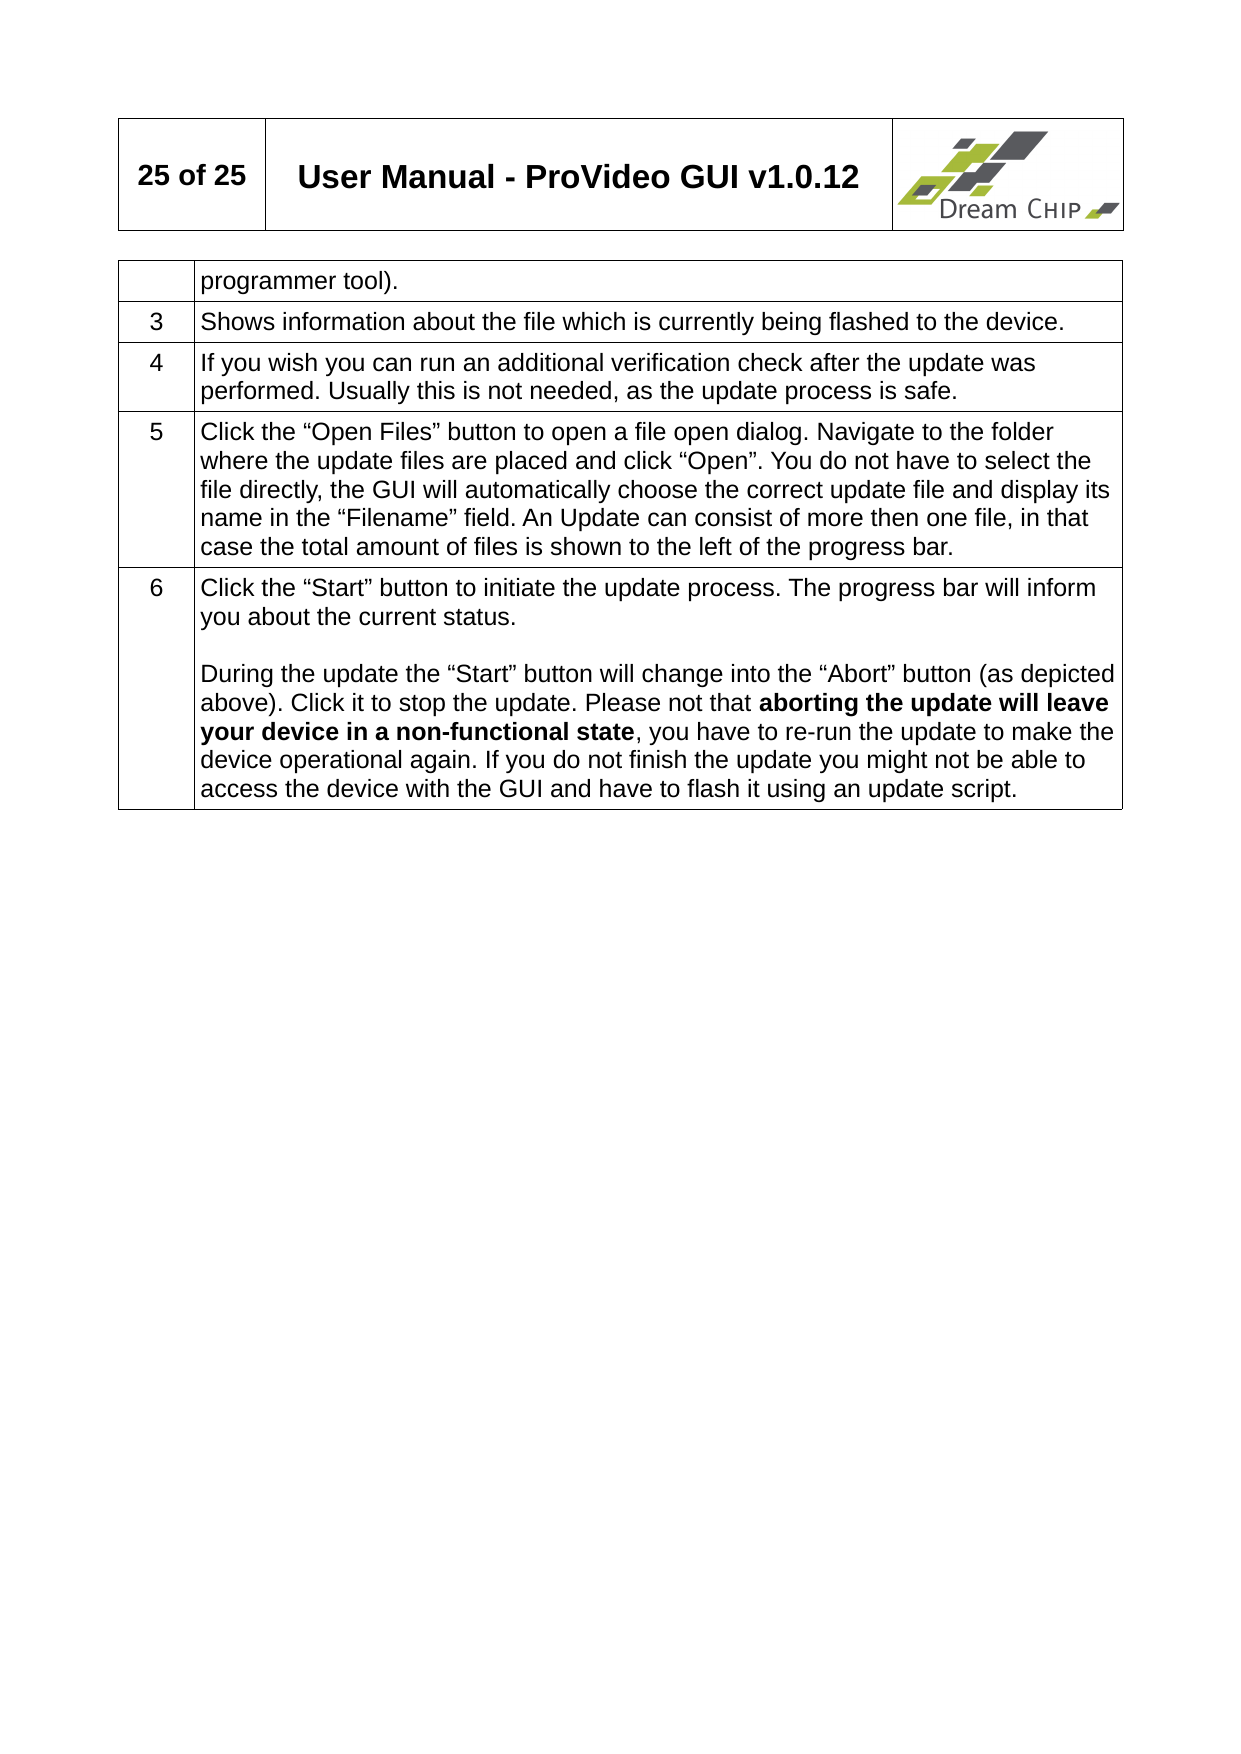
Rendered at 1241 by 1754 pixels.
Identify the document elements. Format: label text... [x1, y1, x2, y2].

picture [897, 130, 1120, 220]
table_cell Click the “Open Files” button to open a file open dialog. Navigate to the folder where the update files are placed and click “Open”. You do not have to select the file directly, the GUI will automatically choose the correct update file and display its name in the “Filename” field. An Update can consist of more then one file, in that case the total amount of files is shown to the left of the progress bar. [195, 412, 1122, 567]
table_cell 5 [119, 412, 194, 567]
table_cell 4 [119, 343, 194, 411]
table_cell programmer tool). [195, 261, 1122, 301]
table_cell Click the “Start” button to initiate the update process. The progress bar will inform you about the current status. During the update the “Start” button will change into the “Abort” button (as depicted above). Click it to stop the update. Please not that aborting the update will leave your device in a non-functional state, you have to re-run the update to make the device operational again. If you do not finish the update you might not be able to access the device with the GUI and have to flash it using an update script. [195, 568, 1122, 808]
table_cell If you wish you can run an additional verification check after the update was performed. Usually this is not needed, as the update process is safe. [195, 343, 1122, 411]
table_cell 3 [119, 302, 194, 341]
table_cell 6 [119, 568, 194, 808]
table_cell Shows information about the file which is currently being flashed to the device. [195, 302, 1122, 341]
table_cell [119, 261, 194, 301]
